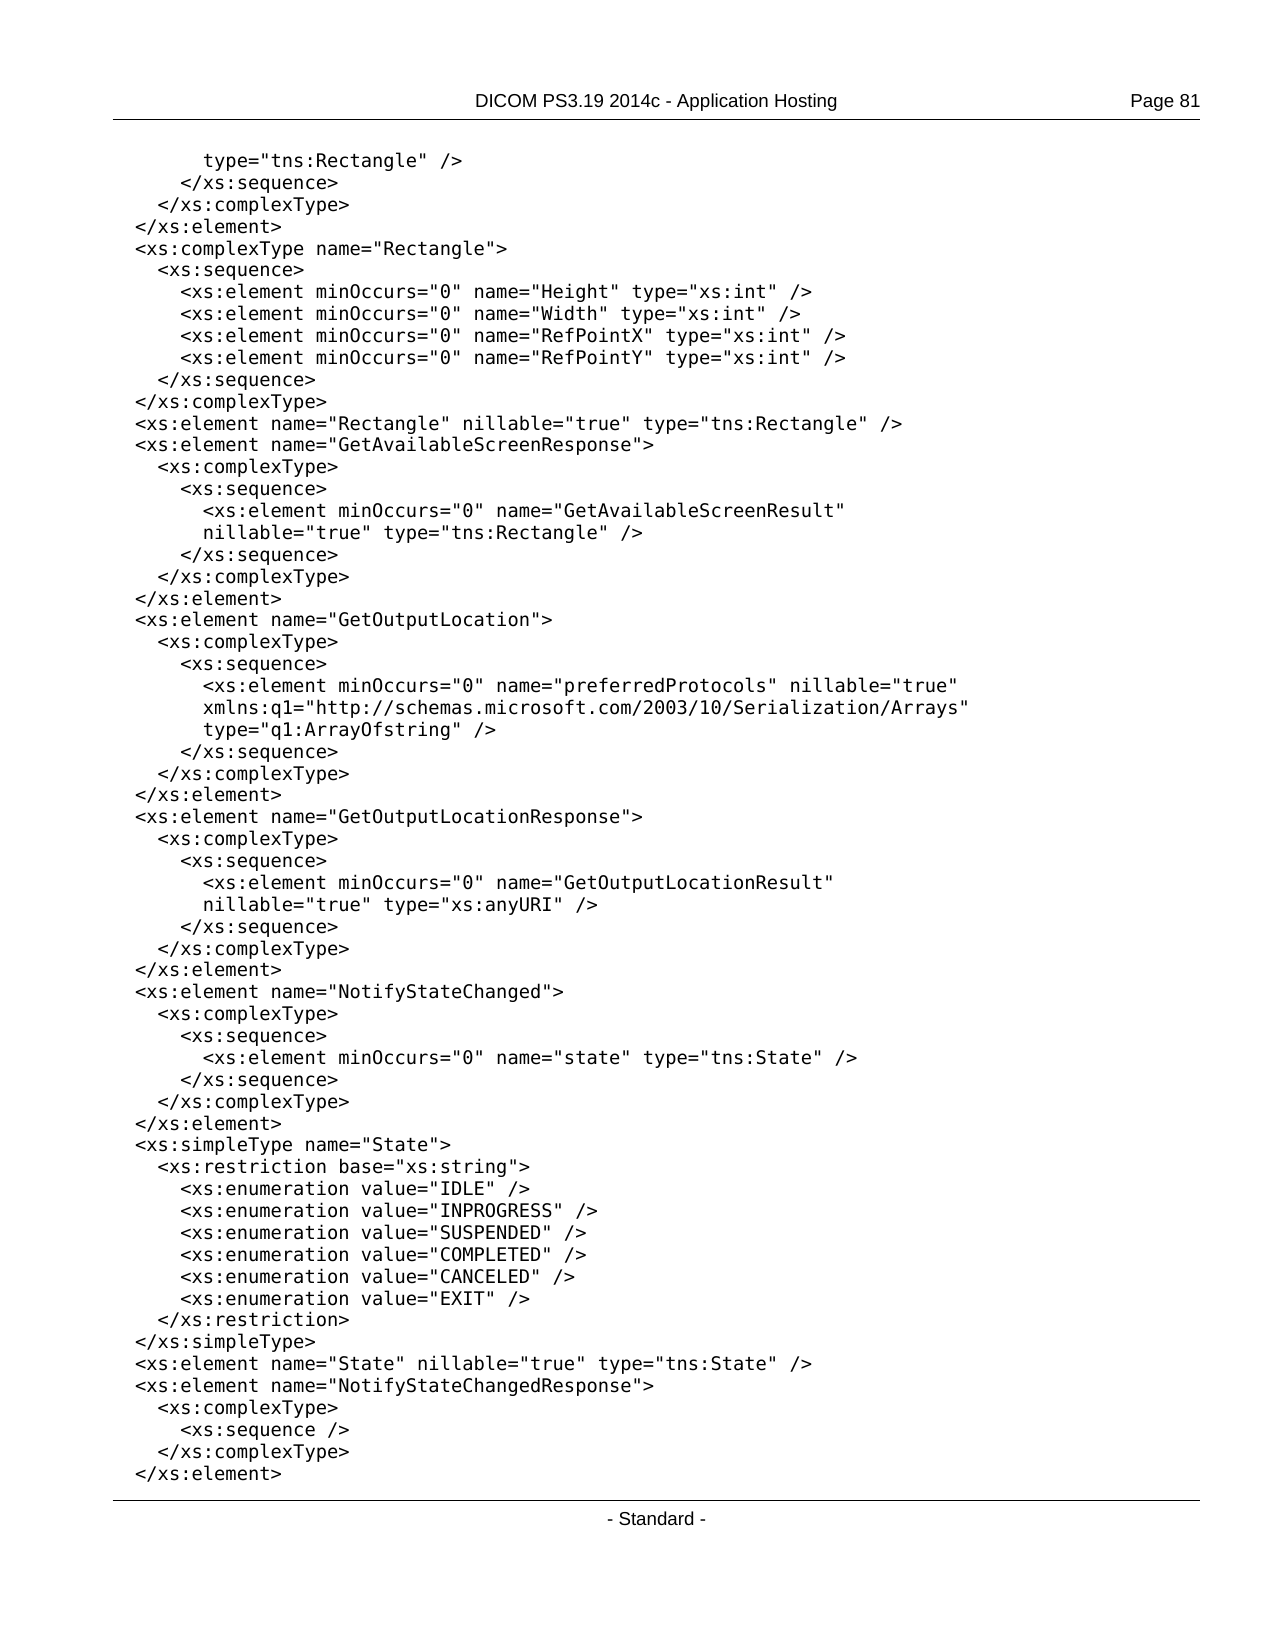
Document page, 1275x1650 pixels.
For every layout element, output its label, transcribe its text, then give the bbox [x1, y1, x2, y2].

text type="tns:Rectangle" /> </xs:sequence> </xs:complexType> </xs:element> <xs:complexType name="Rectangle"> <xs:sequence> <xs:element minOccurs="0" name="Height" type="xs:int" /> <xs:element minOccurs="0" name="Width" type="xs:int" /> <xs:element minOccurs="0" name="RefPointX" type="xs:int" /> <xs:element minOccurs="0" name="RefPointY" type="xs:int" /> </xs:sequence> </xs:complexType> <xs:element name="Rectangle" nillable="true" type="tns:Rectangle" /> <xs:element name="GetAvailableScreenResponse"> <xs:complexType> <xs:sequence> <xs:element minOccurs="0" name="GetAvailableScreenResult" nillable="true" type="tns:Rectangle" /> </xs:sequence> </xs:complexType> </xs:element> <xs:element name="GetOutputLocation"> <xs:complexType> <xs:sequence> <xs:element minOccurs="0" name="preferredProtocols" nillable="true" xmlns:q1="http://schemas.microsoft.com/2003/10/Serialization/Arrays" type="q1:ArrayOfstring" /> </xs:sequence> </xs:complexType> </xs:element> <xs:element name="GetOutputLocationResponse"> <xs:complexType> <xs:sequence> <xs:element minOccurs="0" name="GetOutputLocationResult" nillable="true" type="xs:anyURI" /> </xs:sequence> </xs:complexType> </xs:element> <xs:element name="NotifyStateChanged"> <xs:complexType> <xs:sequence> <xs:element minOccurs="0" name="state" type="tns:State" /> </xs:sequence> </xs:complexType> </xs:element> <xs:simpleType name="State"> <xs:restriction base="xs:string"> <xs:enumeration value="IDLE" /> <xs:enumeration value="INPROGRESS" /> <xs:enumeration value="SUSPENDED" /> <xs:enumeration value="COMPLETED" /> <xs:enumeration value="CANCELED" /> <xs:enumeration value="EXIT" /> </xs:restriction> </xs:simpleType> <xs:element name="State" nillable="true" type="tns:State" /> <xs:element name="NotifyStateChangedResponse"> <xs:complexType> <xs:sequence /> </xs:complexType> </xs:element> [112, 150, 1200, 1484]
